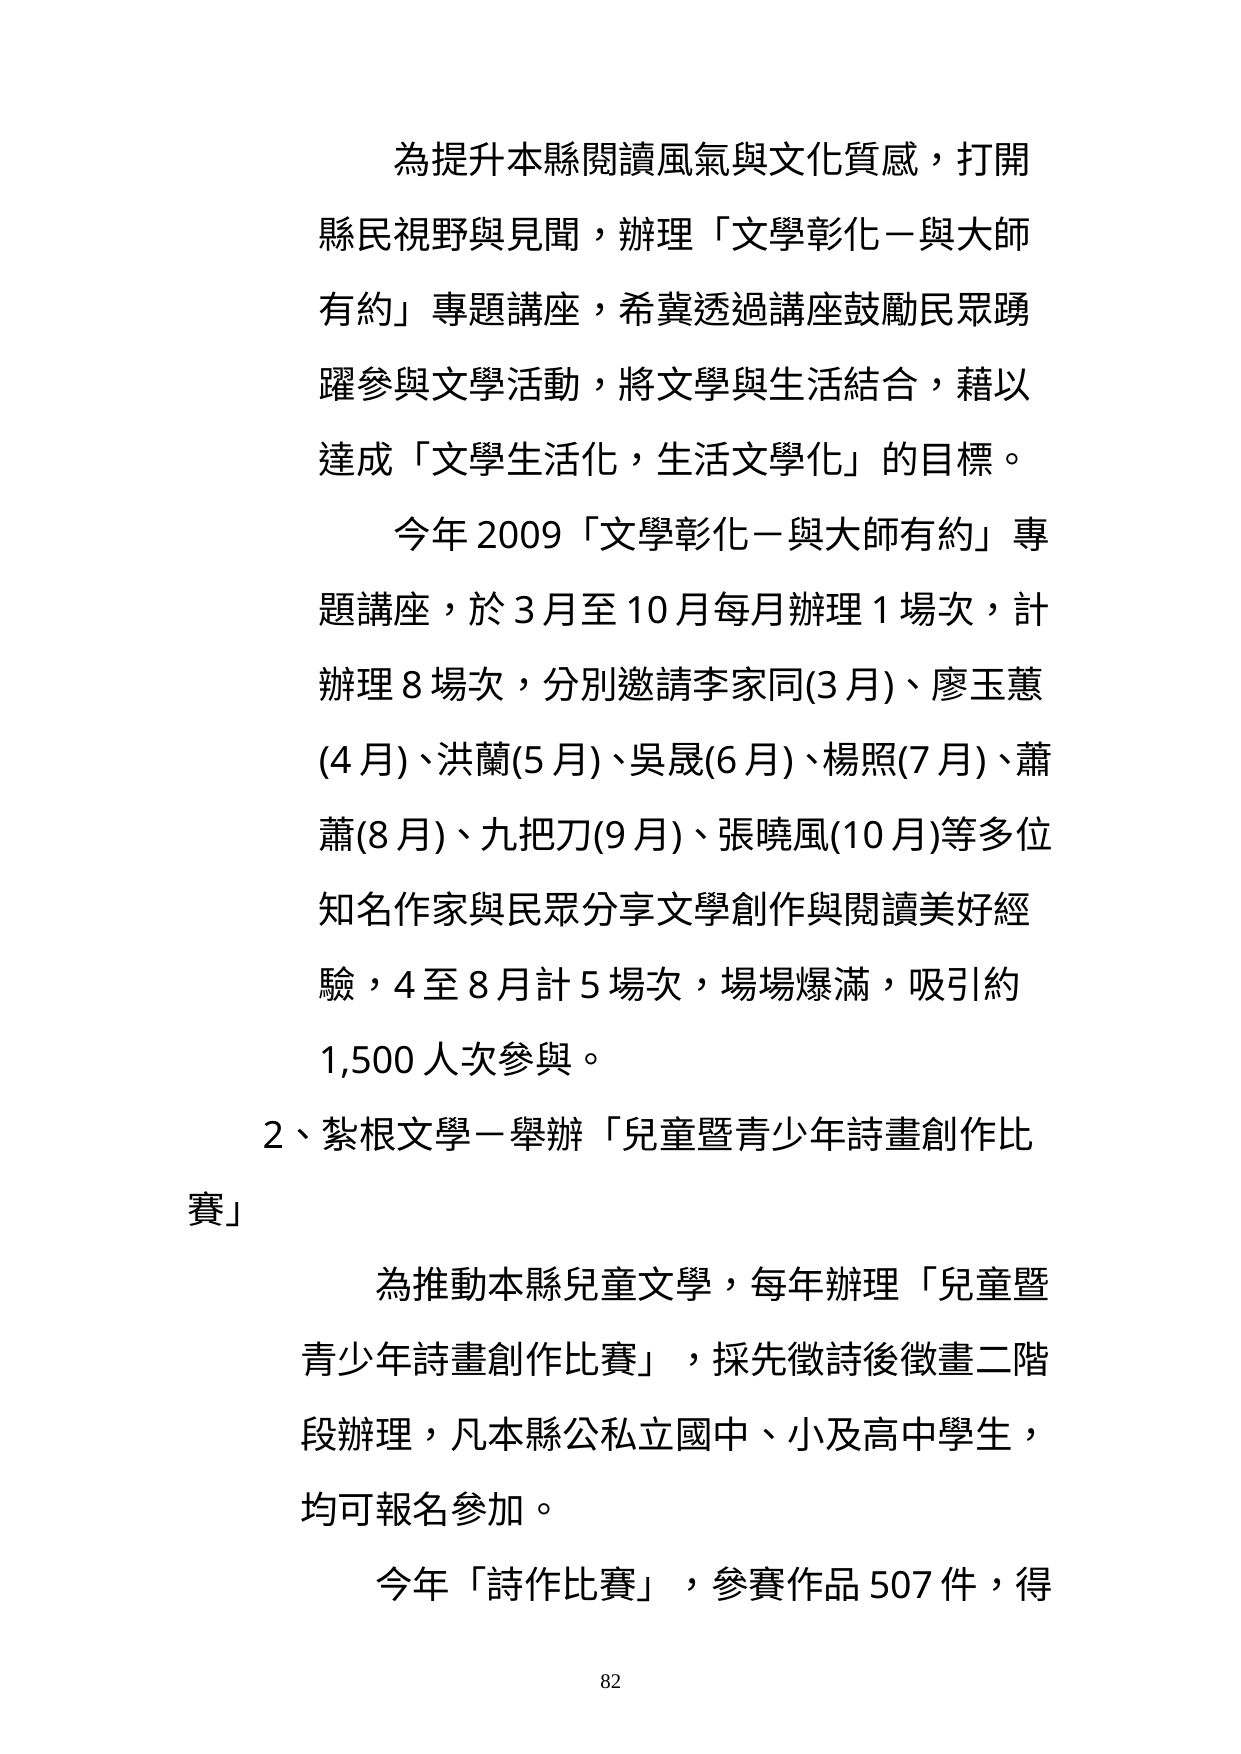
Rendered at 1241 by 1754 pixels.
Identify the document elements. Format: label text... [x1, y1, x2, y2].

text 2、紮根文學－舉辦「兒童暨青少年詩畫創作比賽」 [187, 1095, 1053, 1245]
text 為提升本縣閱讀風氣與文化質感，打開縣民視野與見聞，辦理「文學彰化－與大師有約」專題講座，希冀透過講座鼓勵民眾踴躍參與文學活動，將文學與生活結合，藉以達成「文學生活化，生活文學化」的目標。 [319, 120, 1053, 495]
text 為推動本縣兒童文學，每年辦理「兒童暨青少年詩畫創作比賽」，採先徵詩後徵畫二階段辦理，凡本縣公私立國中、小及高中學生，均可報名參加。 [300, 1245, 1053, 1545]
text 今年2009「文學彰化－與大師有約」專題講座，於3月至10月每月辦理1場次，計辦理8場次，分別邀請李家同(3月)、廖玉蕙(4月)、洪蘭(5月)、吳晟(6月)、楊照(7月)、蕭蕭(8月)、九把刀(9月)、張曉風(10月)等多位知名作家與民眾分享文學創作與閱讀美好經驗，4至8月計5場次，場場爆滿，吸引約 1,500人次參與。 [319, 495, 1053, 1095]
text 今年「詩作比賽」，參賽作品507件，得 [300, 1545, 1053, 1620]
